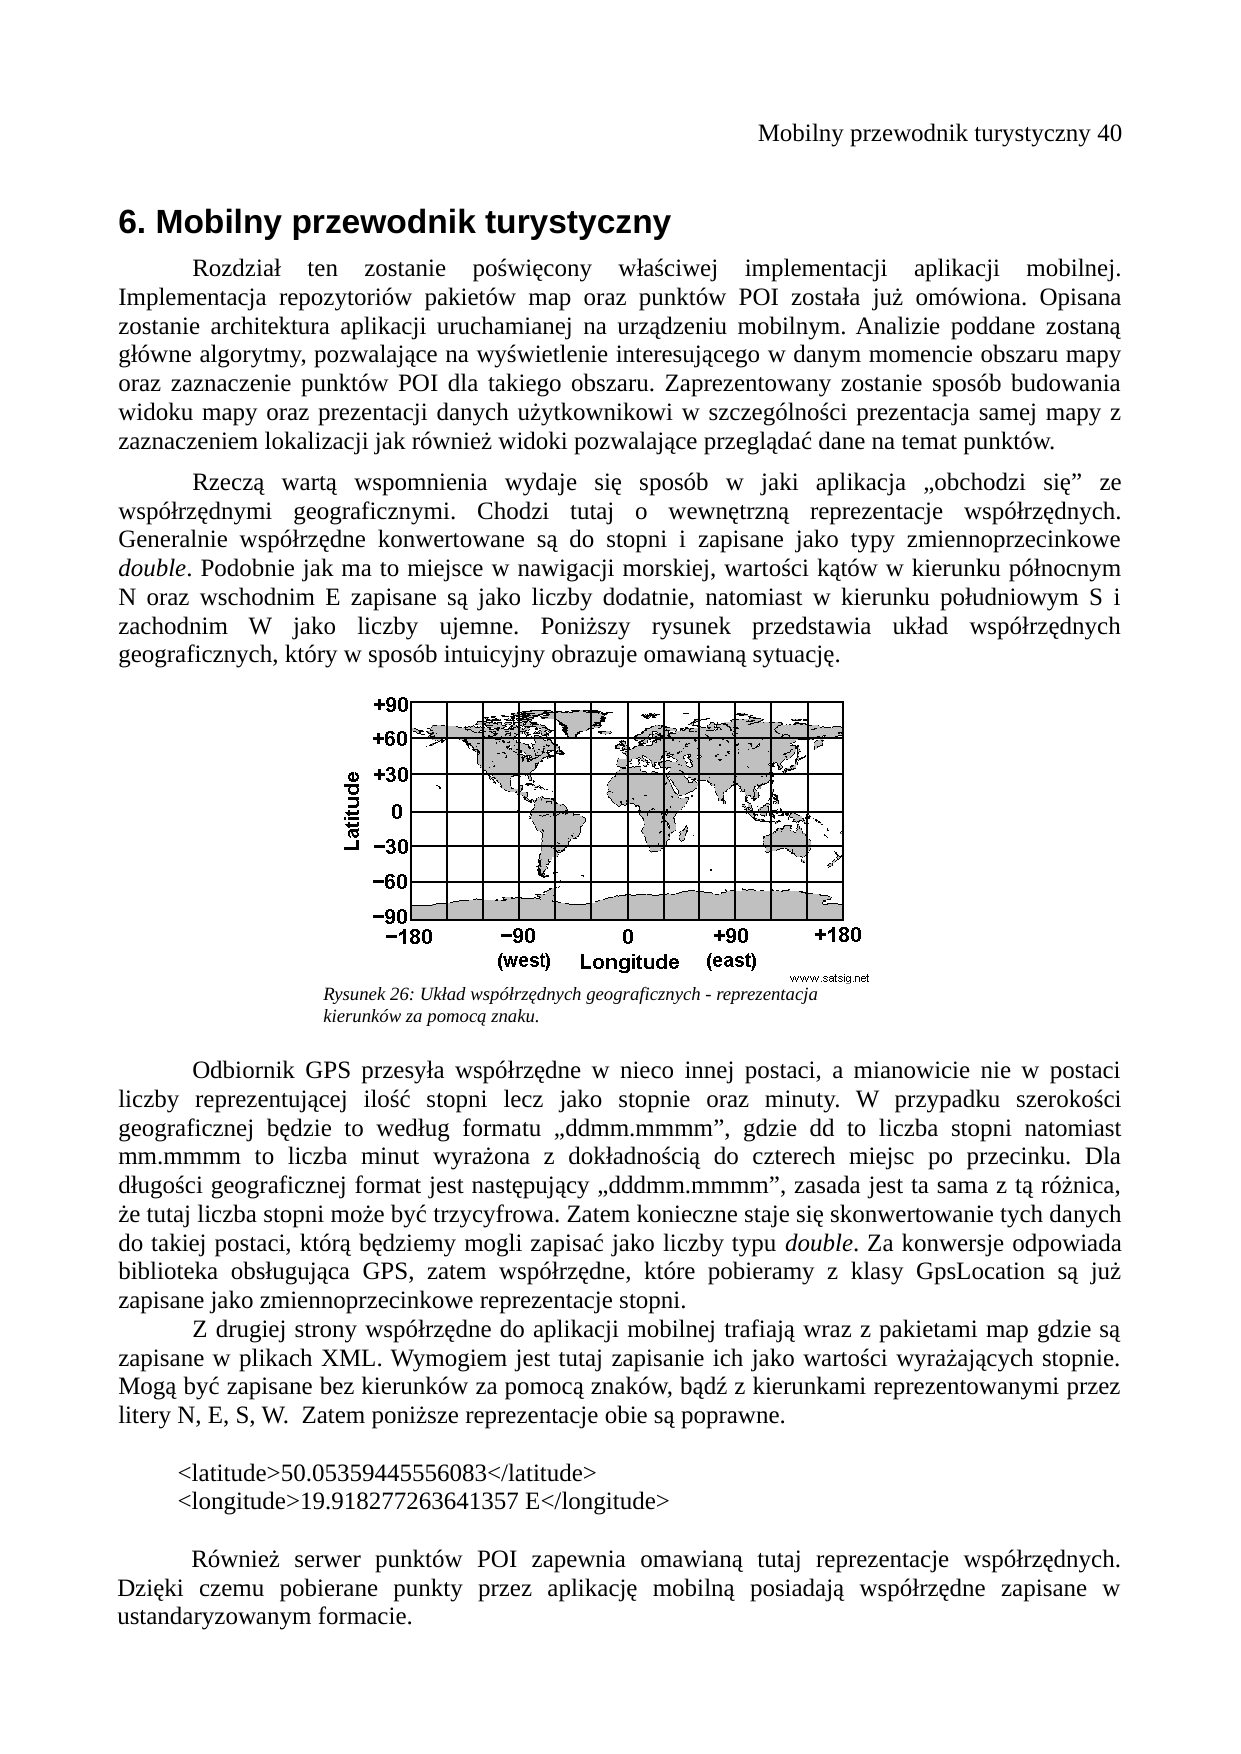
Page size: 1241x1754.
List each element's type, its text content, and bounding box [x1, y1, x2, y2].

text <latitude>50.05359445556083</latitude> [177, 1458, 1122, 1486]
picture [323, 684, 870, 984]
subtitle 6. Mobilny przewodnik turystyczny [118, 202, 1122, 241]
text Z drugiej strony współrzędne do aplikacji mobilnej trafiają wraz z pakietami map gdzie są zapisane w plikach XML. Wymogiem jest tutaj zapisanie ich jako wartości wyrażających stopnie. Mogą być zapisane bez kierunków za pomocą znaków, bądź z kierunkami reprezentowanymi przez litery N, E, S, W. Zatem poniższe reprezentacje obie są poprawne. [118, 1314, 1122, 1429]
text Rozdział ten zostanie poświęcony właściwej implementacji aplikacji mobilnej. Implementacja repozytoriów pakietów map oraz punktów POI została już omówiona. Opisana zostanie architektura aplikacji uruchamianej na urządzeniu mobilnym. Analizie poddane zostaną główne algorytmy, pozwalające na wyświetlenie interesującego w danym momencie obszaru mapy oraz zaznaczenie punktów POI dla takiego obszaru. Zaprezentowany zostanie sposób budowania widoku mapy oraz prezentacji danych użytkownikowi w szczególności prezentacja samej mapy z zaznaczeniem lokalizacji jak również widoki pozwalające przeglądać dane na temat punktów. [118, 253, 1122, 454]
text Również serwer punktów POI zapewnia omawianą tutaj reprezentacje współrzędnych. Dzięki czemu pobierane punkty przez aplikację mobilną posiadają współrzędne zapisane w ustandaryzowanym formacie. [117, 1544, 1122, 1630]
text <longitude>19.918277263641357 E</longitude> [177, 1486, 1122, 1515]
text Rzeczą wartą wspomnienia wydaje się sposób w jaki aplikacja „obchodzi się” ze współrzędnymi geograficznymi. Chodzi tutaj o wewnętrzną reprezentacje współrzędnych. Generalnie współrzędne konwertowane są do stopni i zapisane jako typy zmiennoprzecinkowe double. Podobnie jak ma to miejsce w nawigacji morskiej, wartości kątów w kierunku północnym N oraz wschodnim E zapisane są jako liczby dodatnie, natomiast w kierunku południowym S i zachodnim W jako liczby ujemne. Poniższy rysunek przedstawia układ współrzędnych geograficznych, który w sposób intuicyjny obrazuje omawianą sytuację. [118, 467, 1122, 668]
text Odbiornik GPS przesyła współrzędne w nieco innej postaci, a mianowicie nie w postaci liczby reprezentującej ilość stopni lecz jako stopnie oraz minuty. W przypadku szerokości geograficznej będzie to według formatu „ddmm.mmmm”, gdzie dd to liczba stopni natomiast mm.mmmm to liczba minut wyrażona z dokładnością do czterech miejsc po przecinku. Dla długości geograficznej format jest następujący „dddmm.mmmm”, zasada jest ta sama z tą różnica, że tutaj liczba stopni może być trzycyfrowa. Zatem konieczne staje się skonwertowanie tych danych do takiej postaci, którą będziemy mogli zapisać jako liczby typu double. Za konwersje odpowiada biblioteka obsługująca GPS, zatem współrzędne, które pobieramy z klasy GpsLocation są już zapisane jako zmiennoprzecinkowe reprezentacje stopni. [118, 1055, 1122, 1314]
text Rysunek 26: Układ współrzędnych geograficznych - reprezentacja kierunków za pomocą znaku. [323, 984, 869, 1026]
